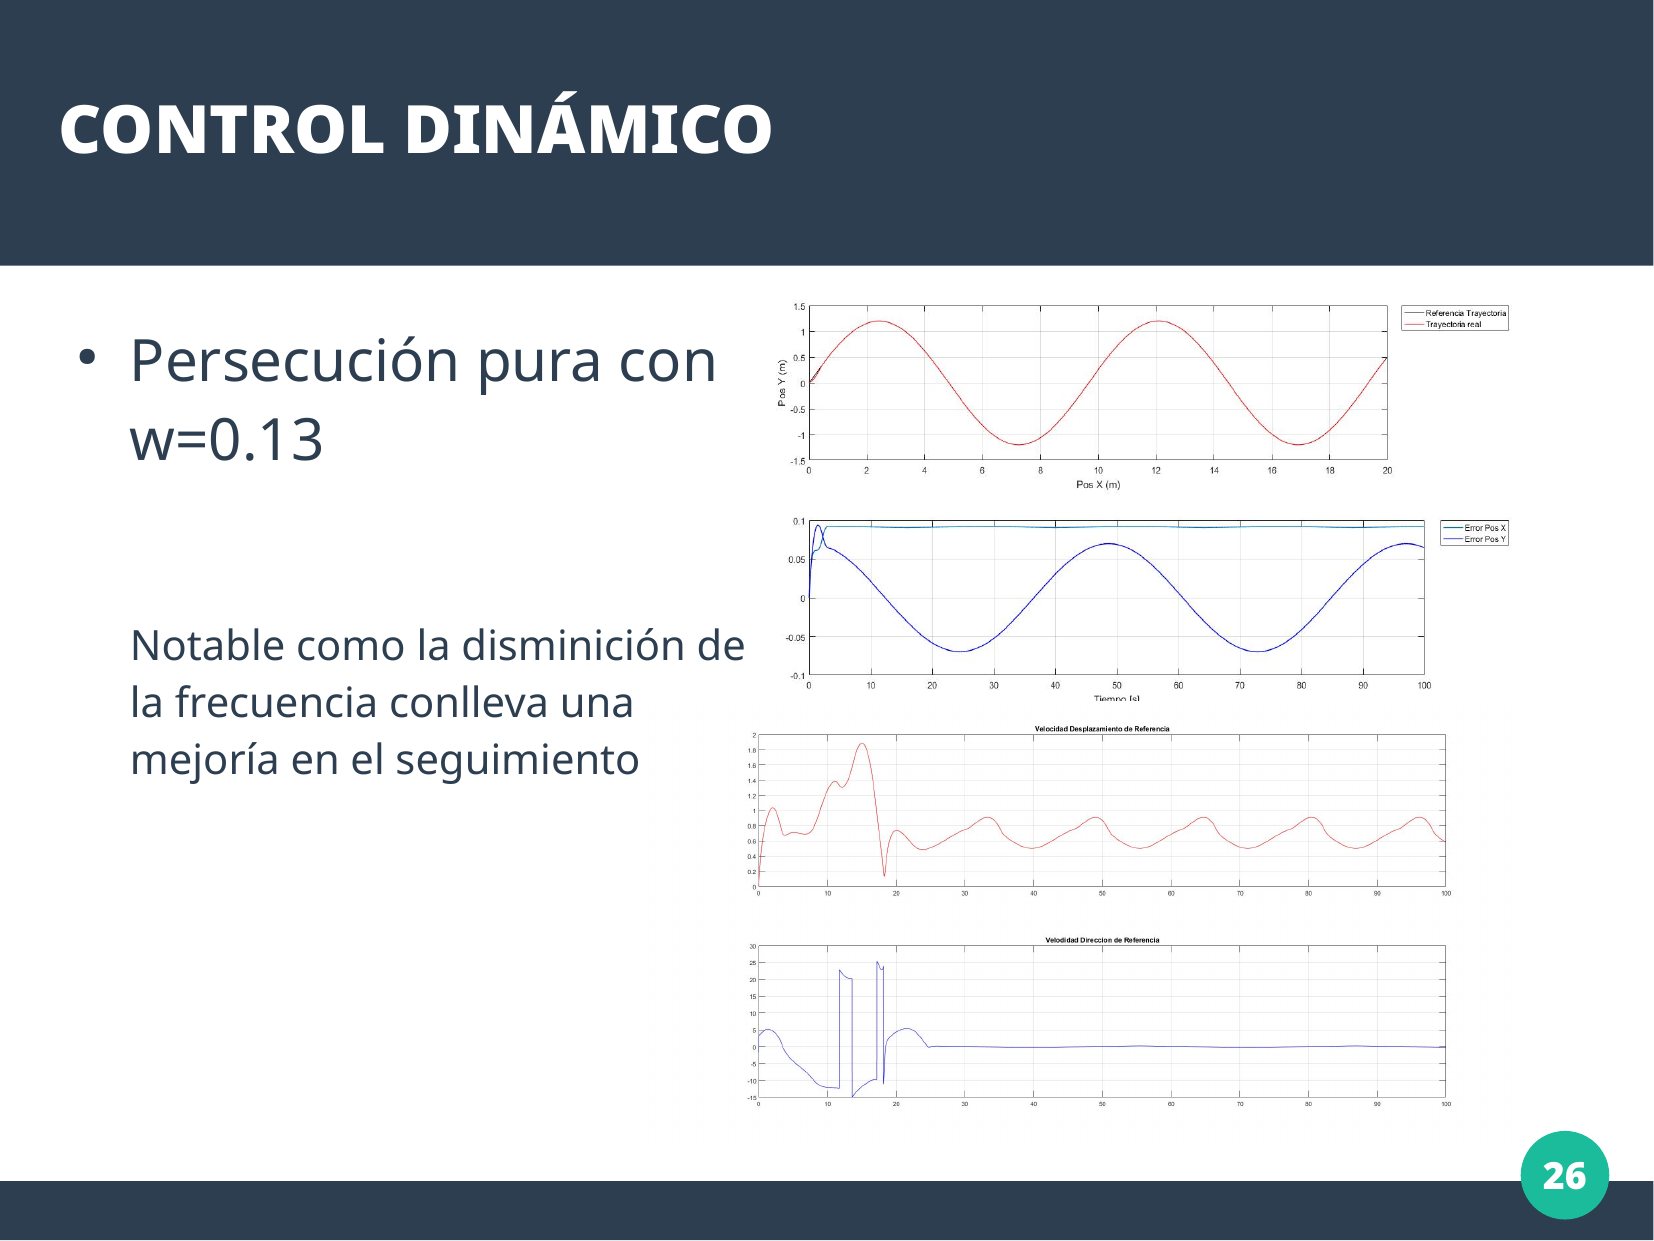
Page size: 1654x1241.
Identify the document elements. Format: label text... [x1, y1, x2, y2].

picture [691, 271, 1595, 1146]
title CONTROL DINÁMICO [59, 49, 1595, 207]
list Persecución pura con w=0.13 Notable como la disminición de la frecuencia conlleva una mejoría en el seguimiento [59, 318, 809, 1146]
